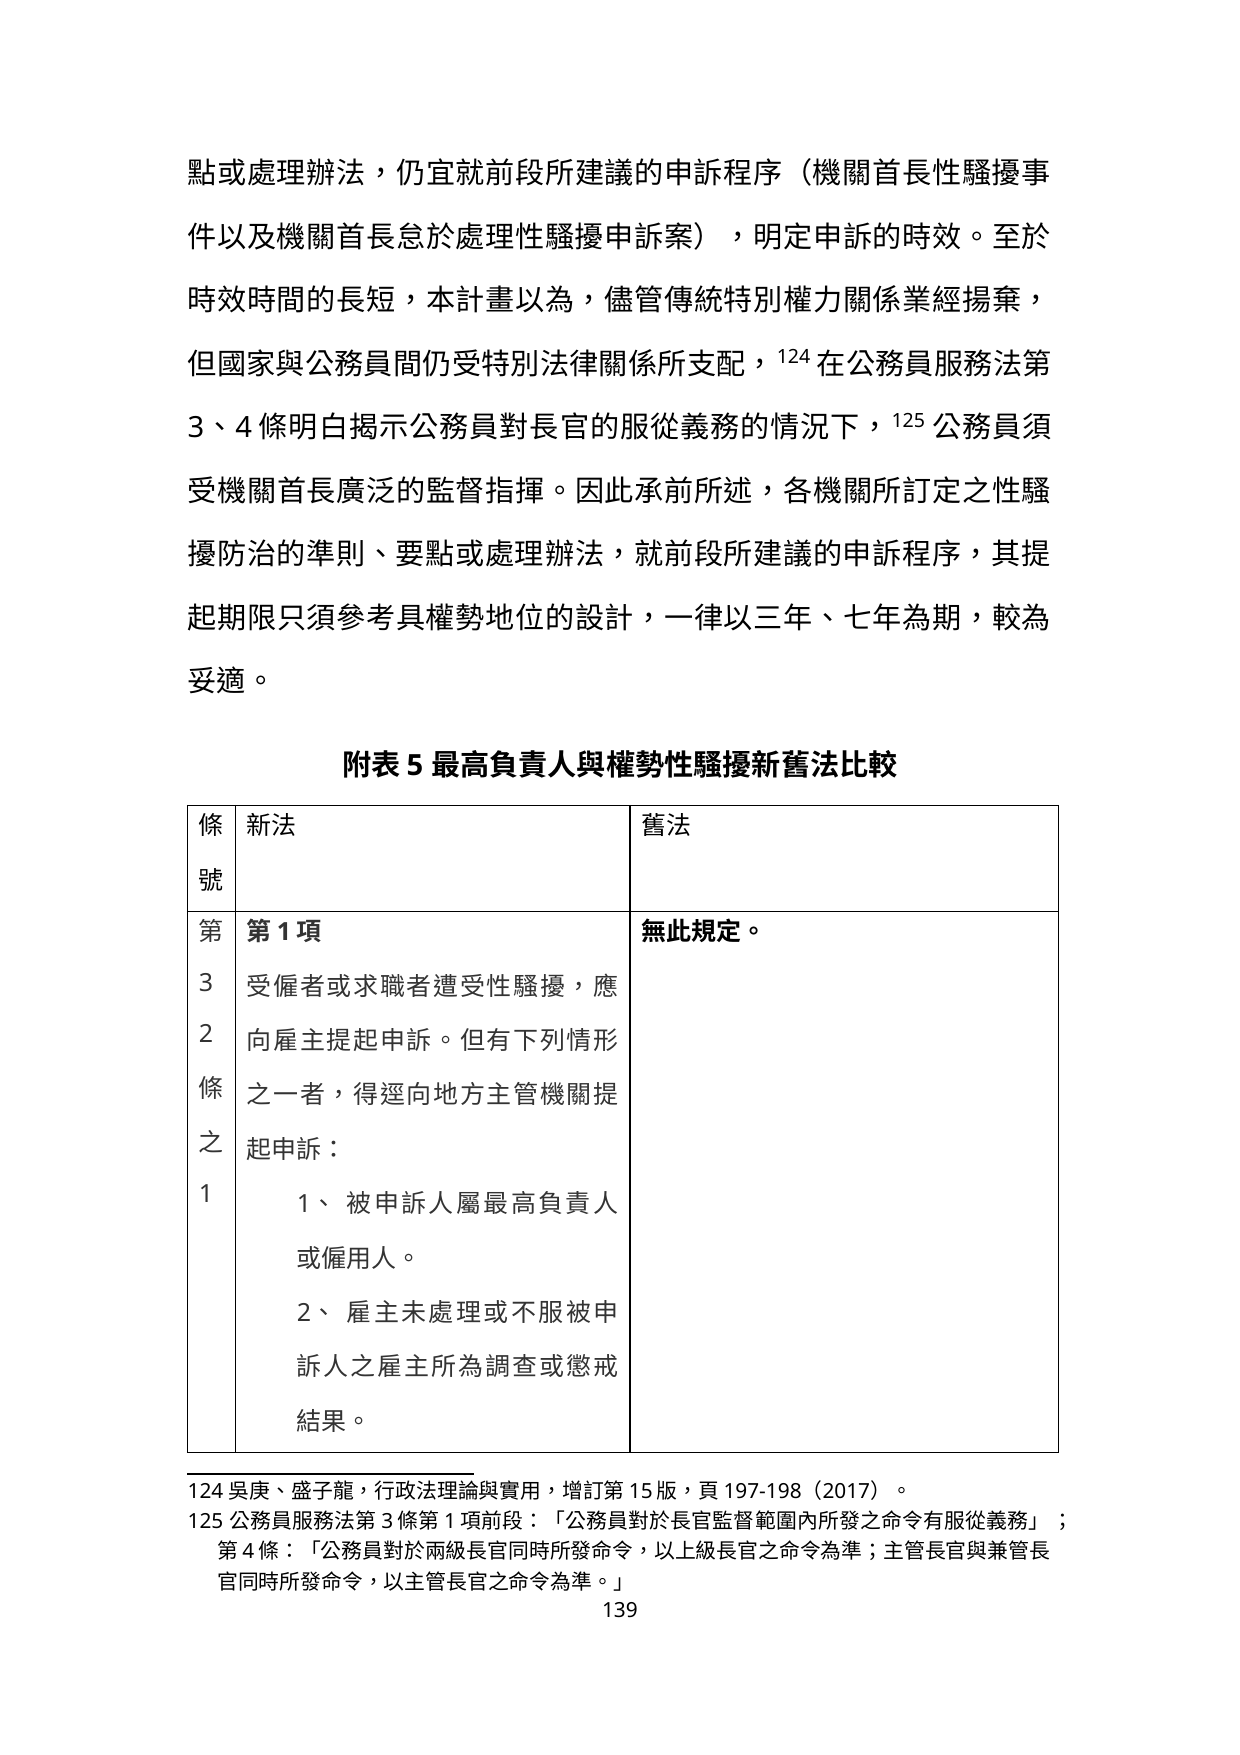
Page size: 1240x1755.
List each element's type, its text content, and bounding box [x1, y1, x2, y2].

text 點或處理辦法，仍宜就前段所建議的申訴程序（機關首長性騷擾事件以及機關首長怠於處理性騷擾申訴案），明定申訴的時效。至於時效時間的長短，本計畫以為，儘管傳統特別權力關係業經揚棄，但國家與公務員間仍受特別法律關係所支配， 在公務員服務法第3、4條明白揭示公務員對長官的服從義務的情況下， 公務員須受機關首長廣泛的監督指揮。因此承前所述，各機關所訂定之性騷擾防治的準則、要點或處理辦法，就前段所建議的申訴程序，其提起期限只須參考具權勢地位的設計，一律以三年、七年為期，較為妥適。 [187, 150, 1052, 700]
text 附表5 最高負責人與權勢性騷擾新舊法比較 [187, 721, 1052, 784]
text 公務員服務法第3條第1項前段：「公務員對於長官監督範圍內所發之命令有服從義務」；第4條：「公務員對於兩級長官同時所發命令，以上級長官之命令為準；主管長官與兼管長官同時所發命令，以主管長官之命令為準。」 [187, 1504, 1052, 1595]
table_cell 第32條之1 [188, 912, 235, 1452]
table_header 舊法 [631, 806, 1058, 911]
text 吳庚、盛子龍，行政法理論與實用，增訂第15版，頁197-198（2017）。 [187, 1474, 1052, 1504]
table_cell 第1項 受僱者或求職者遭受性騷擾，應向雇主提起申訴。但有下列情形之一者，得逕向地方主管機關提起申訴： 被申訴人屬最高負責人或僱用人。 雇主未處理或不服被申訴人之雇主所為調查或懲戒結果。 [236, 912, 629, 1452]
table_header 新法 [236, 806, 629, 911]
table_header 條號 [188, 806, 235, 911]
table_cell 無此規定。 [631, 912, 1058, 1452]
